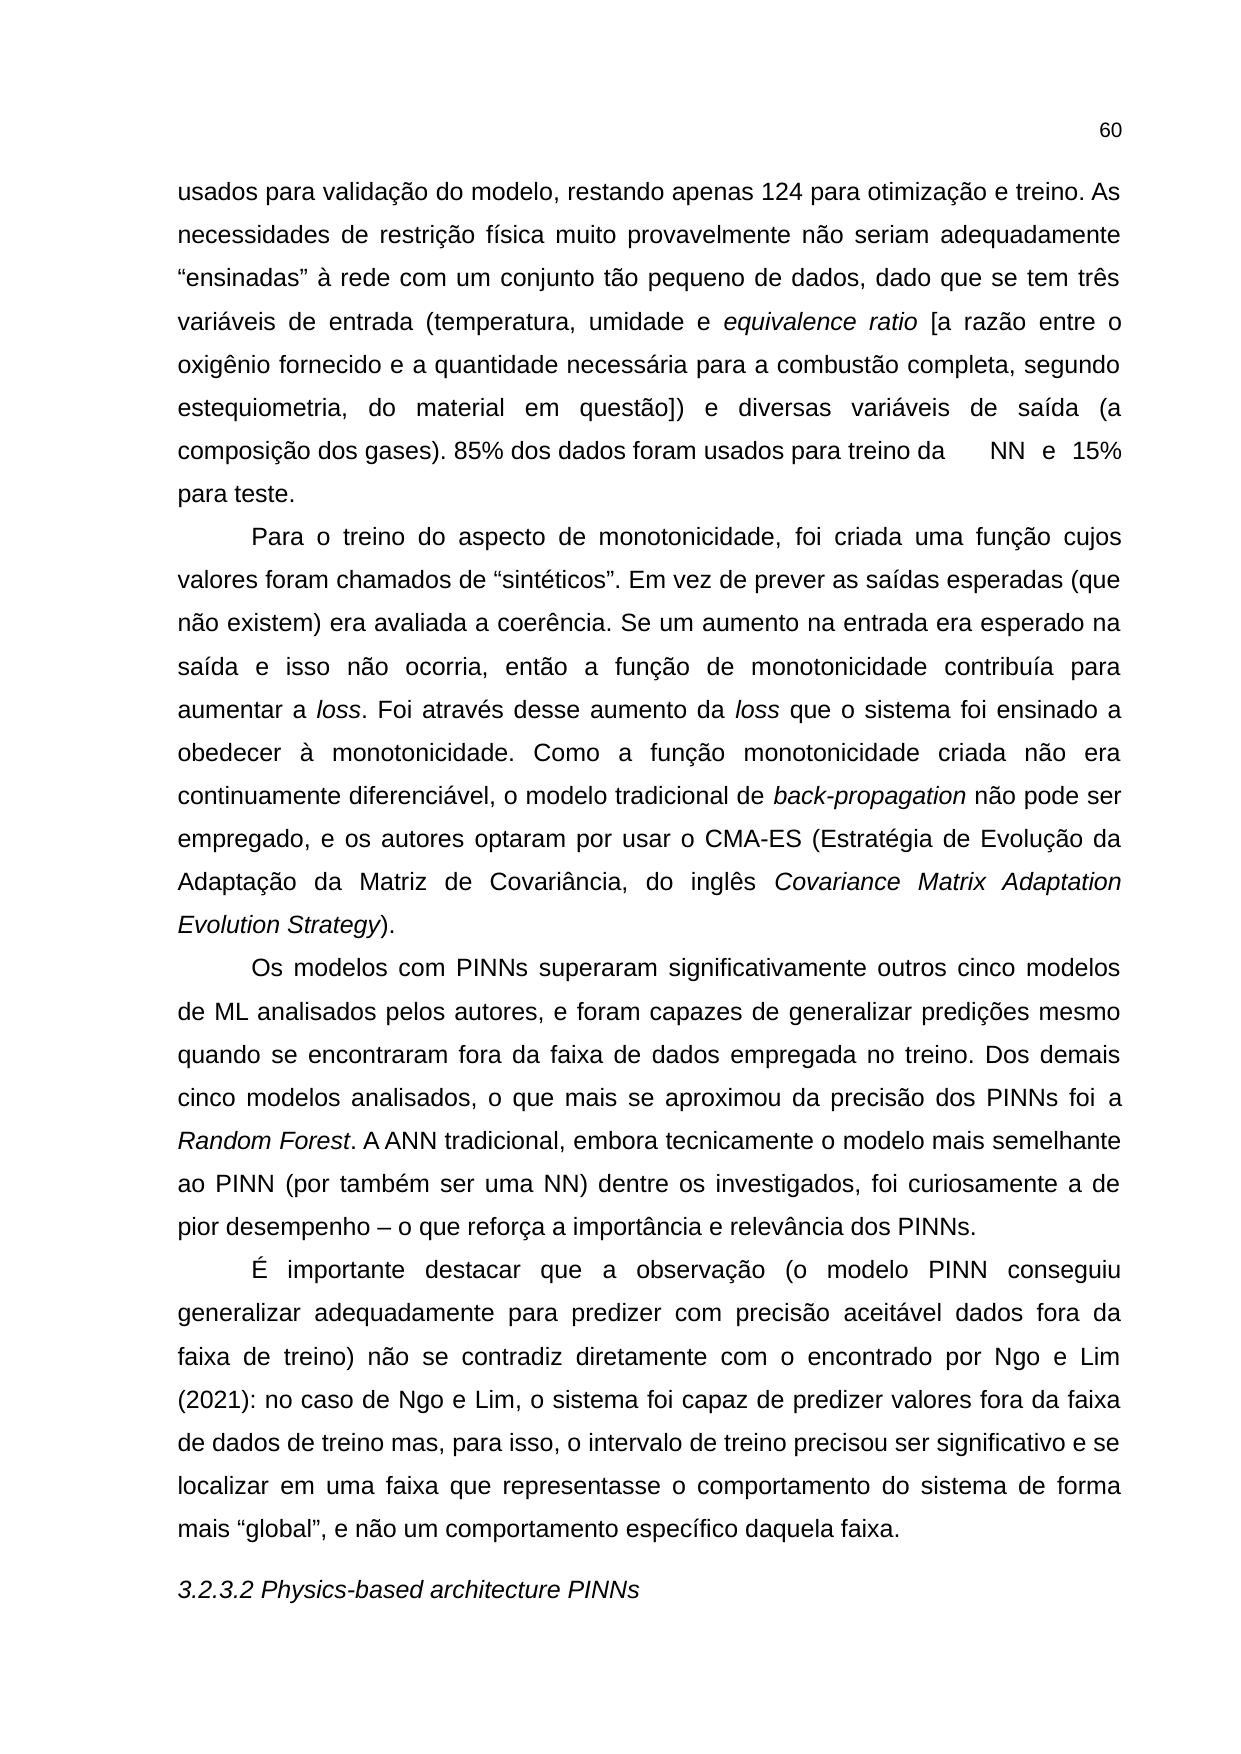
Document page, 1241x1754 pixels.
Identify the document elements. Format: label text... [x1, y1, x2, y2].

text Para o treino do aspecto de monotonicidade, foi criada uma função cujos valores foram chamados de “sintéticos”. Em vez de prever as saídas esperadas (que não existem) era avaliada a coerência. Se um aumento na entrada era esperado na saída e isso não ocorria, então a função de monotonicidade contribuía para aumentar a loss. Foi através desse aumento da loss que o sistema foi ensinado a obedecer à monotonicidade. Como a função monotonicidade criada não era continuamente diferenciável, o modelo tradicional de back-propagation não pode ser empregado, e os autores optaram por usar o CMA-ES (Estratégia de Evolução da Adaptação da Matriz de Covariância, do inglês Covariance Matrix Adaptation Evolution Strategy). [177, 522, 1122, 939]
text É importante destacar que a observação (o modelo PINN conseguiu generalizar adequadamente para predizer com precisão aceitável dados fora da faixa de treino) não se contradiz diretamente com o encontrado por Ngo e Lim (2021): no caso de Ngo e Lim, o sistema foi capaz de predizer valores fora da faixa de dados de treino mas, para isso, o intervalo de treino precisou ser significativo e se localizar em uma faixa que representasse o comportamento do sistema de forma mais “global”, e não um comportamento específico daquela faixa. [177, 1255, 1122, 1543]
subtitle Physics-based architecture PINNs [177, 1575, 1122, 1604]
text Os modelos com PINNs superaram significativamente outros cinco modelos de ML analisados pelos autores, e foram capazes de generalizar predições mesmo quando se encontraram fora da faixa de dados empregada no treino. Dos demais cinco modelos analisados, o que mais se aproximou da precisão dos PINNs foi a Random Forest. A ANN tradicional, embora tecnicamente o modelo mais semelhante ao PINN (por também ser uma NN) dentre os investigados, foi curiosamente a de pior desempenho – o que reforça a importância e relevância dos PINNs. [177, 953, 1122, 1241]
text usados para validação do modelo, restando apenas 124 para otimização e treino. As necessidades de restrição física muito provavelmente não seriam adequadamente “ensinadas” à rede com um conjunto tão pequeno de dados, dado que se tem três variáveis de entrada (temperatura, umidade e equivalence ratio [a razão entre o oxigênio fornecido e a quantidade necessária para a combustão completa, segundo estequiometria, do material em questão]) e diversas variáveis de saída (a composição dos gases). 85% dos dados foram usados para treino da NN e 15% para teste. [177, 177, 1122, 508]
